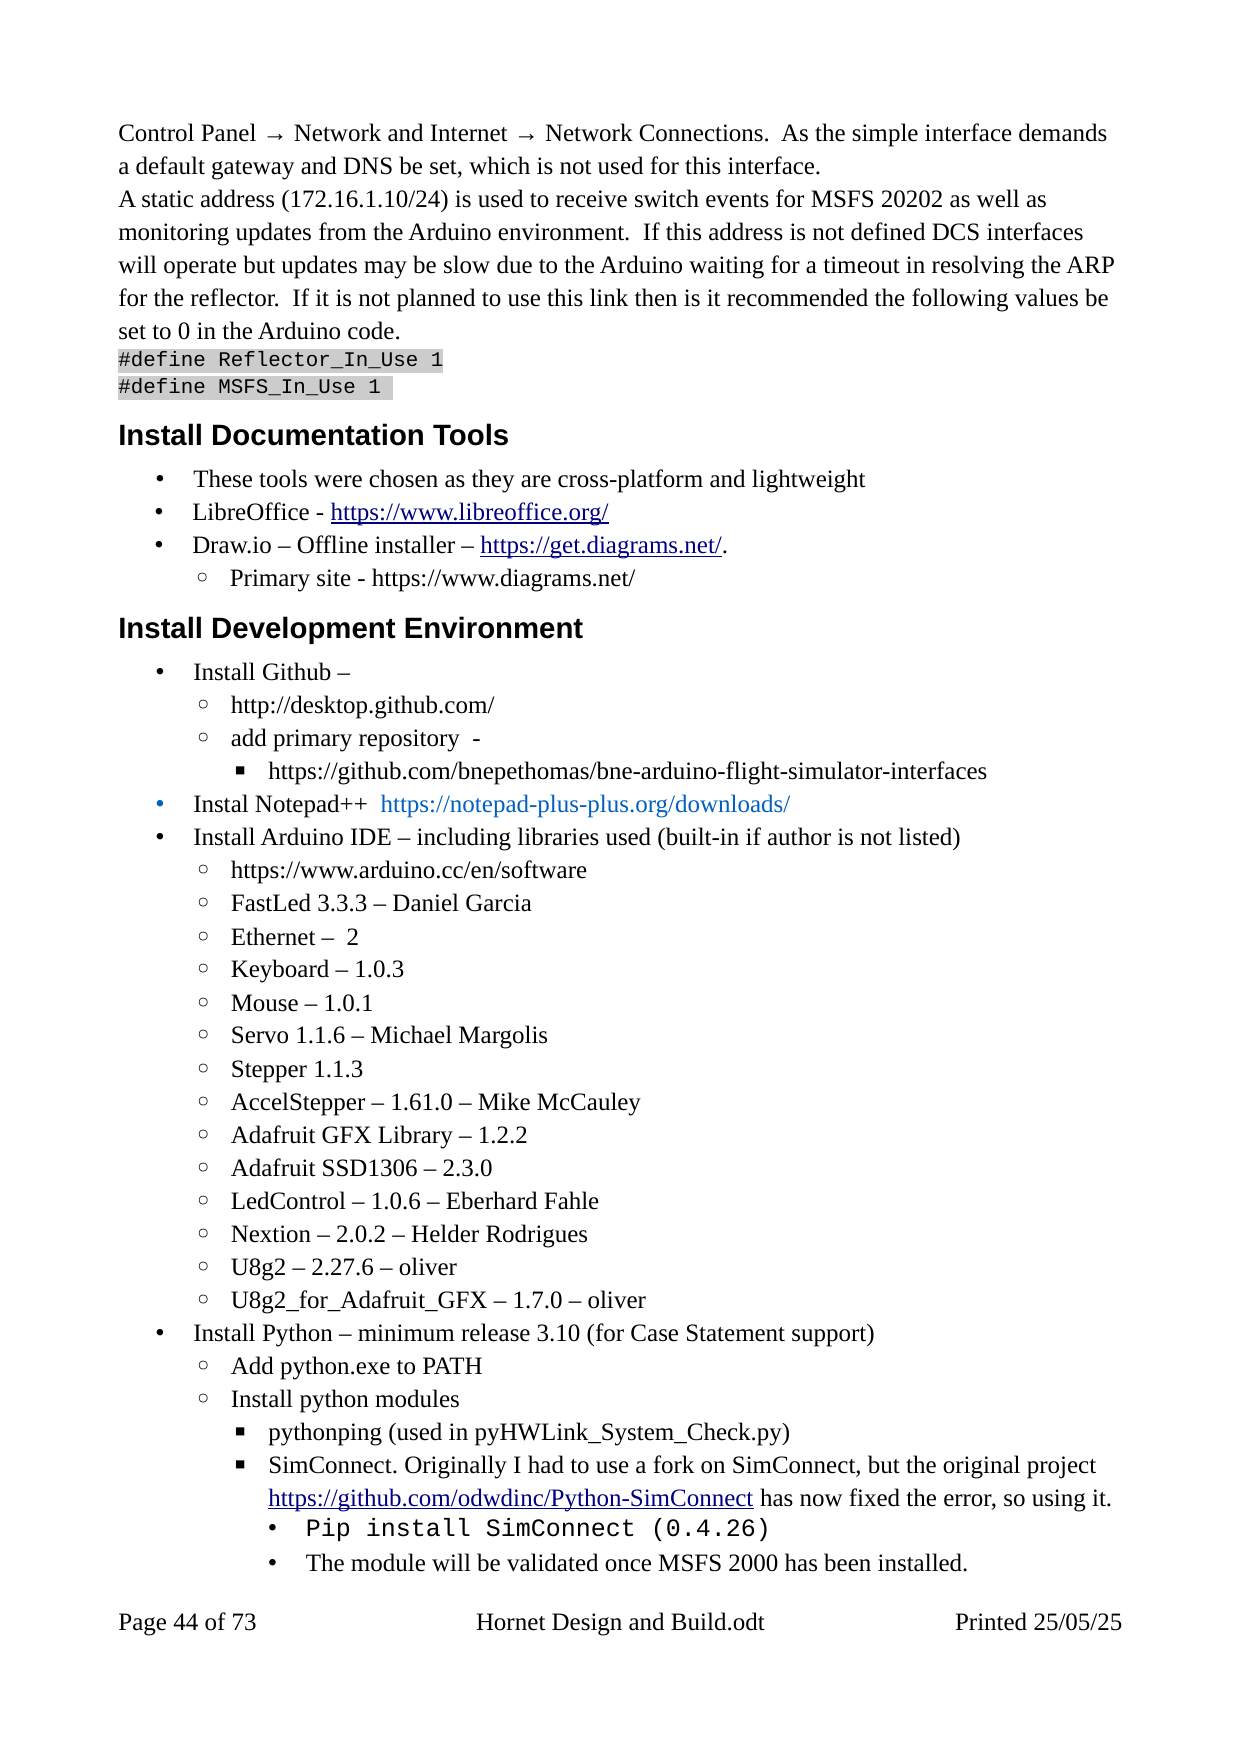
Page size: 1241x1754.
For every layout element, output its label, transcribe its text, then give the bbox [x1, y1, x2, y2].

text A static address (172.16.1.10/24) is used to receive switch events for MSFS 20202 as well as monitoring updates from the Arduino environment. If this address is not defined DCS interfaces will operate but updates may be slow due to the Arduino waiting for a timeout in resolving the ARP for the reflector. If it is not planned to use this link then is it recommended the following values be set to 0 in the Arduino code. [118, 184, 1122, 345]
list https://www.arduino.cc/en/software [193, 856, 1122, 884]
list Add python.exe to PATH [193, 1351, 1122, 1379]
text Control Panel → Network and Internet → Network Connections. As the simple interface demands a default gateway and DNS be set, which is not used for this interface. [118, 118, 1122, 180]
list Adafruit GFX Library – 1.2.2 [193, 1120, 1122, 1148]
list Pip install SimConnect (0.4.26) [268, 1516, 1122, 1544]
list Install Arduino IDE – including libraries used (built-in if author is not listed) [156, 822, 1122, 851]
text #define Reflector_In_Use 1 [118, 349, 1122, 373]
list Install Github – [156, 657, 1122, 686]
list http://desktop.github.com/ [193, 690, 1122, 719]
list pythonping (used in pyHWLink_System_Check.py) [231, 1417, 1122, 1446]
list U8g2_for_Adafruit_GFX – 1.7.0 – oliver [193, 1285, 1122, 1313]
list The module will be validated once MSFS 2000 has been installed. [268, 1548, 1122, 1577]
list Adafruit SSD1306 – 2.3.0 [193, 1153, 1122, 1181]
list These tools were chosen as they are cross-platform and lightweight [156, 464, 1122, 493]
list Ethernet – 2 [193, 922, 1122, 950]
list https://github.com/bnepethomas/bne-arduino-flight-simulator-interfaces [231, 756, 1122, 785]
list Nextion – 2.0.2 – Helder Rodrigues [193, 1219, 1122, 1247]
list Draw.io – Offline installer – https://get.diagrams.net/. [154, 531, 1122, 559]
list Servo 1.1.6 – Michael Margolis [193, 1021, 1122, 1049]
subtitle Install Development Environment [118, 611, 1122, 645]
list Primary site - https://www.diagrams.net/ [192, 563, 1122, 592]
list FastLed 3.3.3 – Daniel Garcia [193, 888, 1122, 917]
list U8g2 – 2.27.6 – oliver [193, 1252, 1122, 1281]
list add primary repository - [193, 723, 1122, 752]
list Install python modules [193, 1384, 1122, 1413]
list Keyboard – 1.0.3 [193, 954, 1122, 983]
text #define MSFS_In_Use 1 [118, 376, 1122, 400]
list LedControl – 1.0.6 – Eberhard Fahle [193, 1186, 1122, 1214]
list LibreOffice - https://www.libreoffice.org/ [154, 497, 1122, 526]
list Install Python – minimum release 3.10 (for Case Statement support) [156, 1318, 1122, 1347]
list Instal Notepad++ https://notepad-plus-plus.org/downloads/ [156, 789, 1122, 818]
list SimConnect. Originally I had to use a fork on SimConnect, but the original project https://github.com/odwdinc/Python-SimConnect has now fixed the error, so using it. [231, 1450, 1122, 1512]
list Mouse – 1.0.1 [193, 988, 1122, 1016]
list Stepper 1.1.3 [193, 1054, 1122, 1082]
list AccelStepper – 1.61.0 – Mike McCauley [193, 1087, 1122, 1115]
subtitle Install Documentation Tools [118, 418, 1122, 452]
